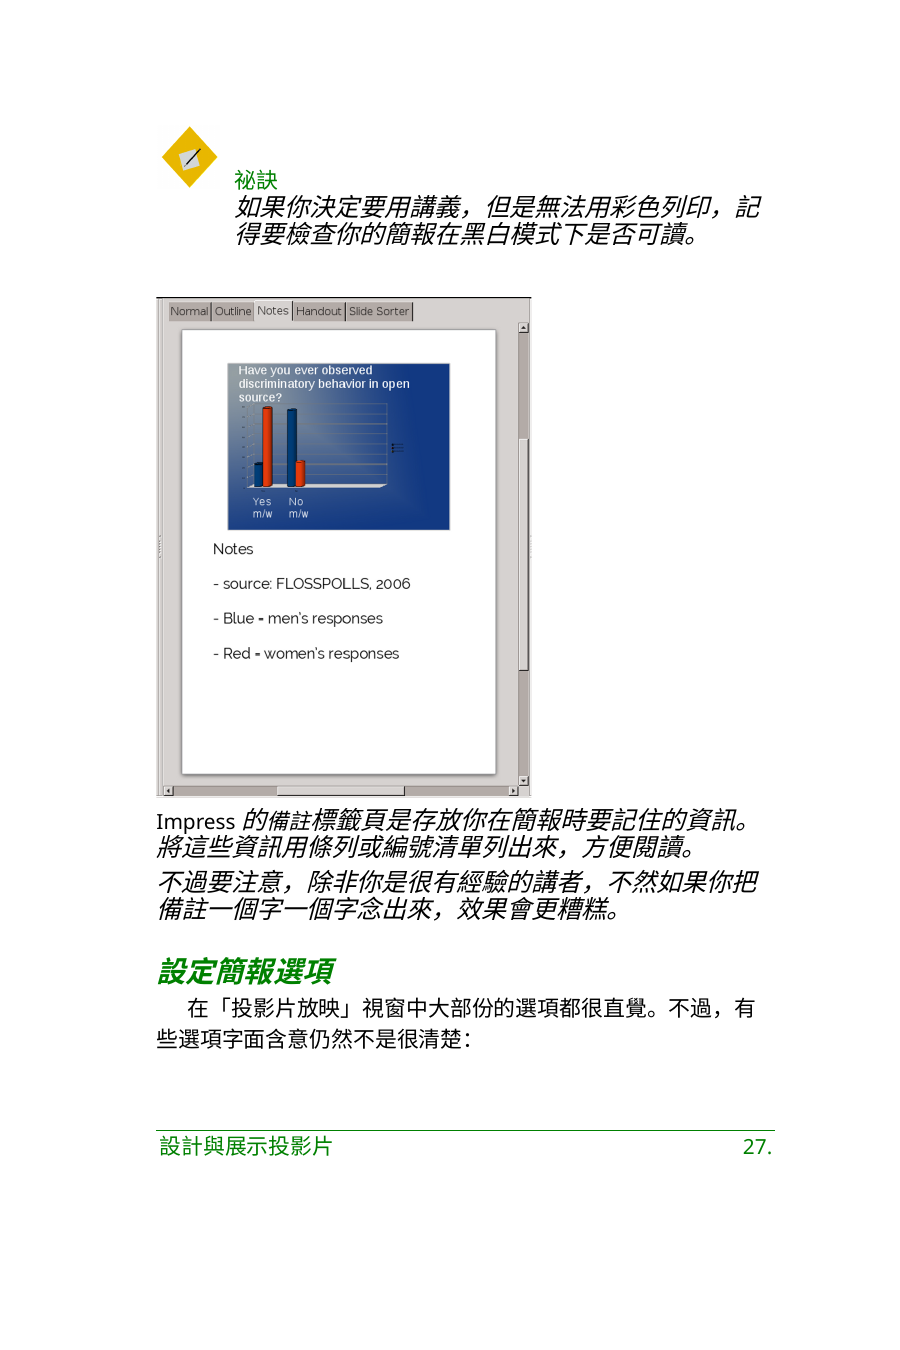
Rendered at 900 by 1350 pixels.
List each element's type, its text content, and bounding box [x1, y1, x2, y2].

table_header [532, 298, 775, 797]
picture [157, 125, 220, 189]
list 祕訣 [156, 125, 775, 195]
text 在「投影片放映」視窗中大部份的選項都很直覺。不過，有些選項字面含意仍然不是很清楚： [156, 991, 775, 1053]
table_cell Impress 的備註標籤頁是存放你在簡報時要記住的資訊。將這些資訊用條列或編號清單列出來，方便閱讀。 不過要注意，除非你是很有經驗的講者，不然如果你把備註一個字一個字念出來，效果會更糟糕。 [156, 800, 775, 924]
subtitle 設定簡報選項 [156, 949, 775, 991]
picture [156, 297, 532, 798]
text 如果你決定要用講義，但是無法用彩色列印，記得要檢查你的簡報在黑白模式下是否可讀。 [234, 195, 775, 249]
